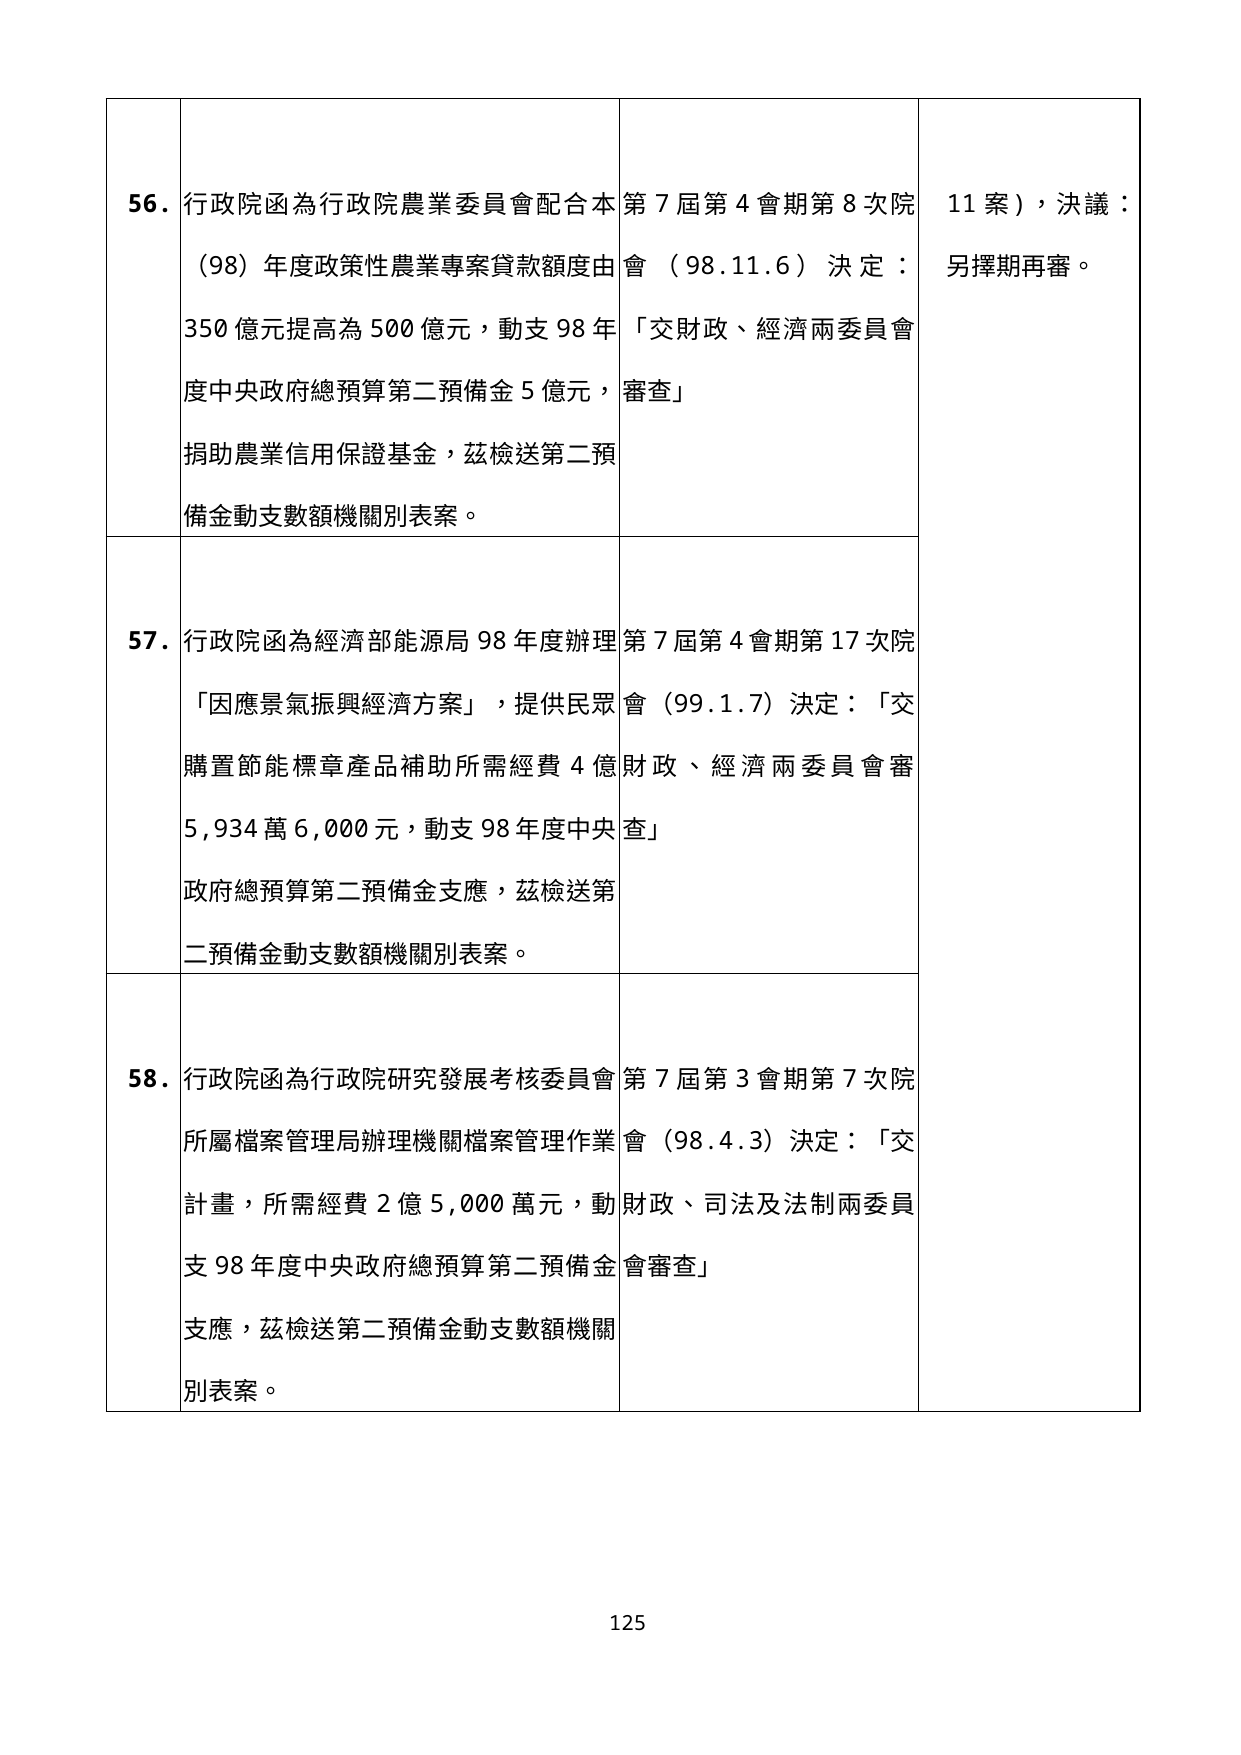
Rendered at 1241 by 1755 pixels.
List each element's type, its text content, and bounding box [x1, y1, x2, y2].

table_cell [107, 537, 180, 973]
table_cell 第7屆第4會期第8次院會（98.11.6）決定：「交財政、經濟兩委員會審查」 [620, 99, 918, 536]
table_cell 行政院函為經濟部能源局98年度辦理「因應景氣振興經濟方案」，提供民眾購置節能標章產品補助所需經費4億5,934萬6,000元，動支98年度中央政府總預算第二預備金支應，茲檢送第二預備金動支數額機關別表案。 [181, 537, 619, 973]
table_cell [107, 99, 180, 536]
table_cell 行政院函為行政院研究發展考核委員會所屬檔案管理局辦理機關檔案管理作業計畫，所需經費2億5,000萬元，動支98年度中央政府總預算第二預備金支應，茲檢送第二預備金動支數額機關別表案。 [181, 974, 619, 1411]
table_cell 行政院函為行政院農業委員會配合本（98）年度政策性農業專案貸款額度由350億元提高為500億元，動支98年度中央政府總預算第二預備金5億元，捐助農業信用保證基金，茲檢送第二預備金動支數額機關別表案。 [181, 99, 619, 536]
table_cell 11案)，決議：另擇期再審。 [919, 99, 1139, 1411]
table_cell [107, 974, 180, 1411]
table_cell 第7屆第4會期第17次院會（99.1.7）決定：「交財政、經濟兩委員會審查」 [620, 537, 918, 973]
table_cell 第7屆第3會期第7次院會（98.4.3）決定：「交財政、司法及法制兩委員會審查」 [620, 974, 918, 1411]
